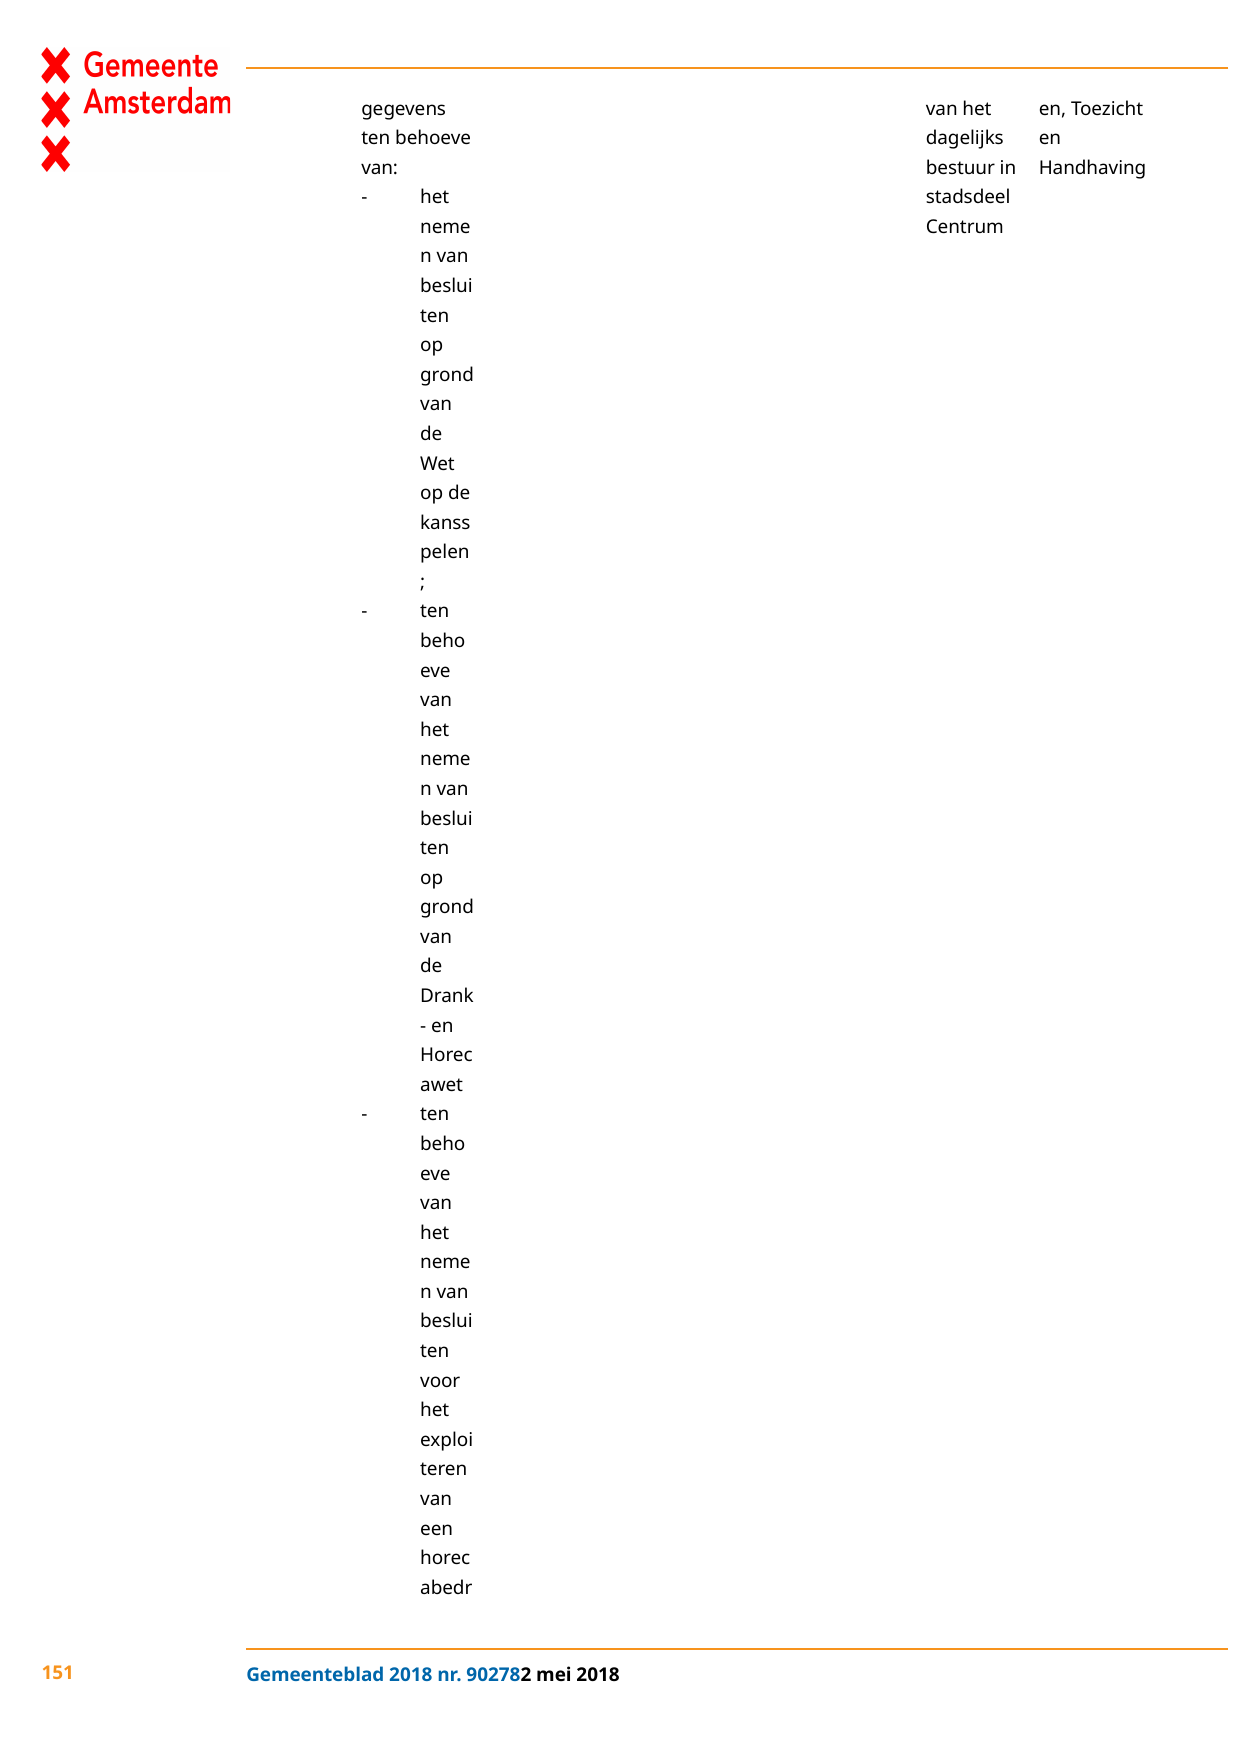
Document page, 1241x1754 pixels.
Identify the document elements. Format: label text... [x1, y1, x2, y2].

table_cell [813, 95, 926, 1600]
table_cell [474, 95, 587, 1600]
table_cell [700, 95, 813, 1600]
table_cell gegevens ten behoeve van: het nemen van besluiten op grond van de Wet op de kansspelen; ten behoeve van het nemen van besluiten op grond van de Drank- en Horecawet ten behoeve van het nemen van besluiten voor het exploiteren van een horecabedr [361, 95, 474, 1600]
table_cell en, Toezicht en Handhaving [1039, 95, 1152, 1600]
table_cell [248, 95, 361, 1600]
table_cell van het dagelijks bestuur in stadsdeel Centrum [926, 95, 1038, 1600]
table_cell [587, 95, 700, 1600]
picture [41, 47, 231, 172]
